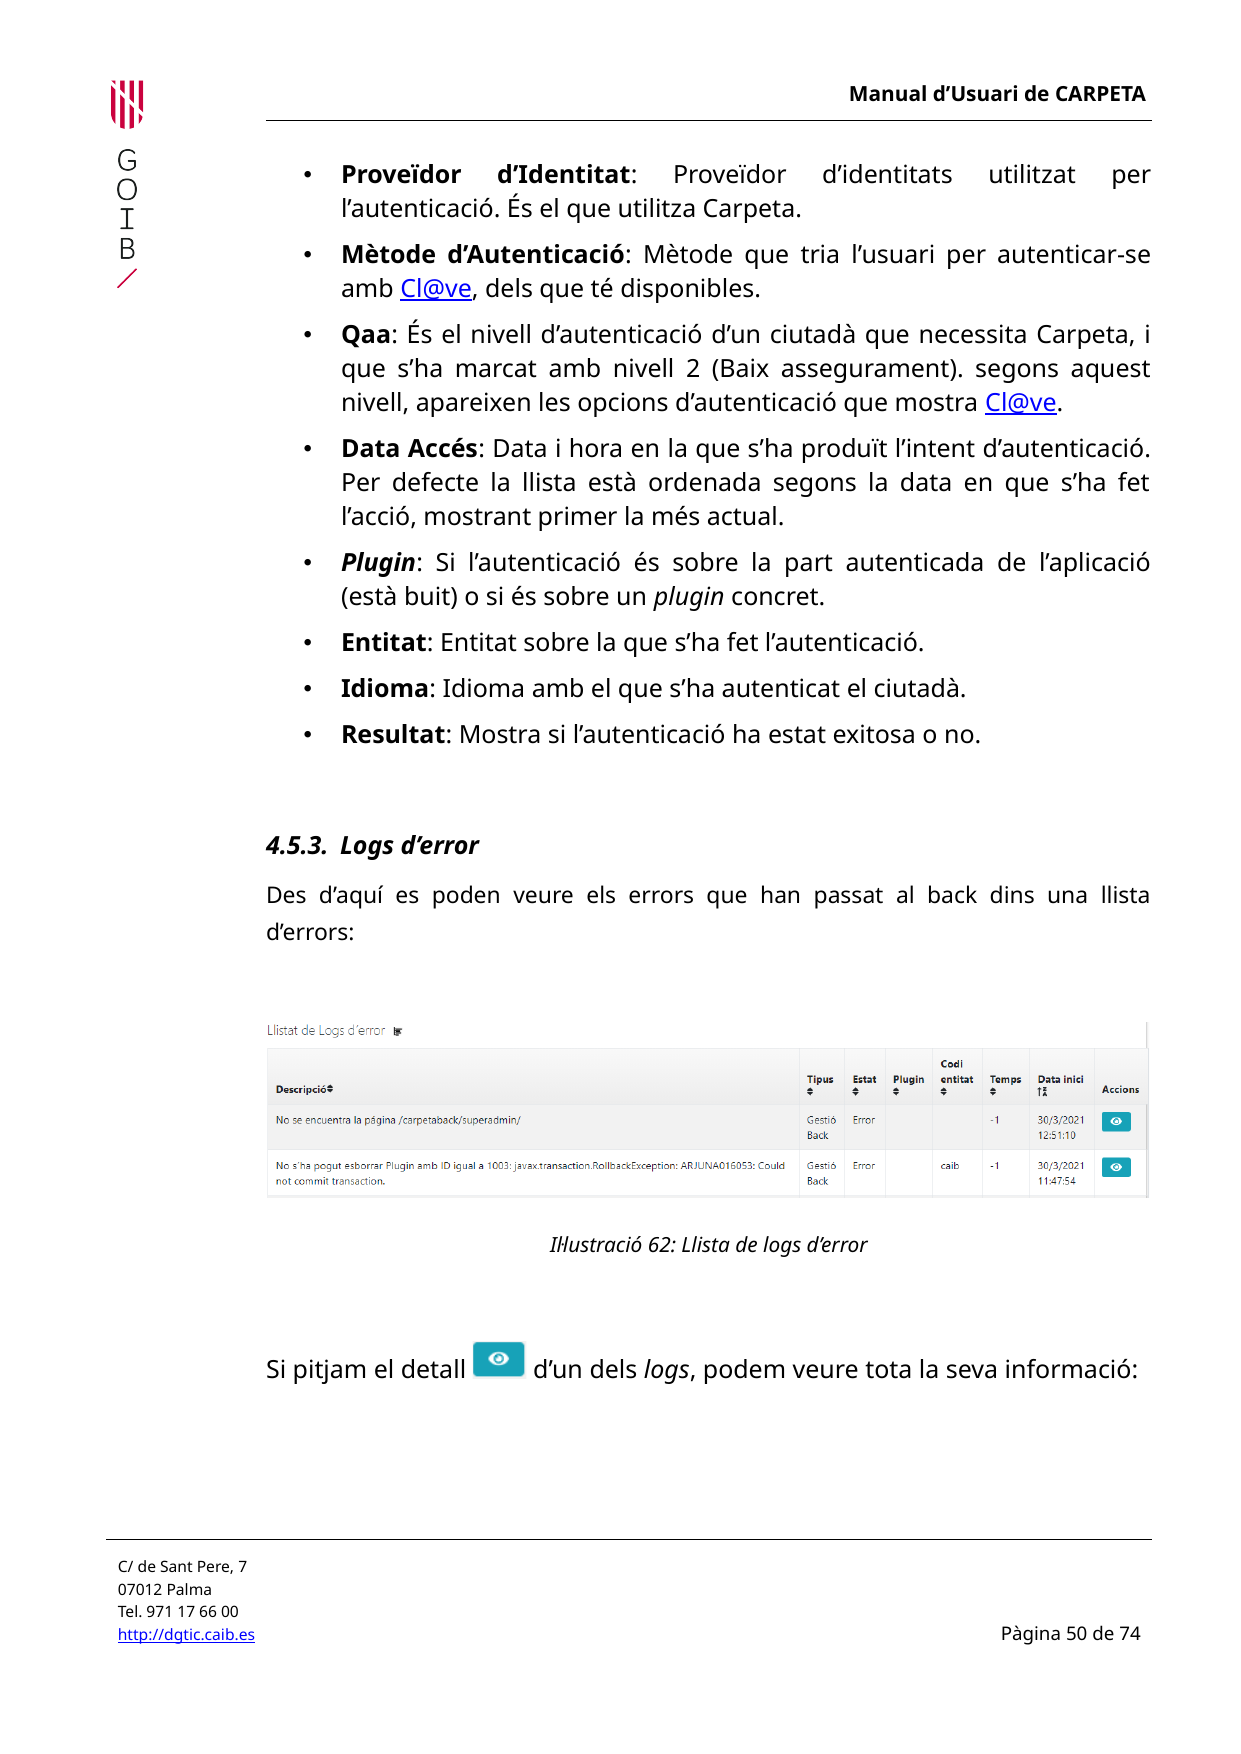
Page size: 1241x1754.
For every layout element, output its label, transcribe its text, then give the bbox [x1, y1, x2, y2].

picture [265, 1022, 1152, 1198]
list Si pitjam el detall d’un dels logs, podem veure tota la seva informació: [266, 1341, 1152, 1386]
text Il·lustració 62: Llista de logs d’error [266, 1198, 1152, 1259]
picture [472, 1341, 527, 1379]
list Proveïdor d’Identitat: Proveïdor d’identitats utilitzat per l’autenticació. És el que utilitza Carpeta. [303, 156, 1152, 224]
list Idioma: Idioma amb el que s’ha autenticat el ciutadà. [303, 671, 1152, 704]
picture [82, 57, 172, 319]
subtitle Logs d’error [266, 827, 1152, 861]
list Data Accés: Data i hora en la que s’ha produït l’intent d’autenticació. Per defecte la llista està ordenada segons la data en que s’ha fet l’acció, mostrant primer la més actual. [303, 431, 1152, 533]
text Des d’aquí es poden veure els errors que han passat al back dins una llista d’errors: [266, 879, 1152, 947]
list Mètode d’Autenticació: Mètode que tria l’usuari per autenticar-se amb Cl@ve, dels que té disponibles. [303, 236, 1152, 304]
list Resultat: Mostra si l’autenticació ha estat exitosa o no. [303, 716, 1152, 751]
list Qaa: És el nivell d’autenticació d’un ciutadà que necessita Carpeta, i que s’ha marcat amb nivell 2 (Baix assegurament). segons aquest nivell, apareixen les opcions d’autenticació que mostra Cl@ve. [303, 316, 1152, 419]
list Plugin: Si l’autenticació és sobre la part autenticada de l’aplicació (està buit) o si és sobre un plugin concret. [303, 544, 1152, 613]
list Entitat: Entitat sobre la que s’ha fet l’autenticació. [303, 624, 1152, 659]
